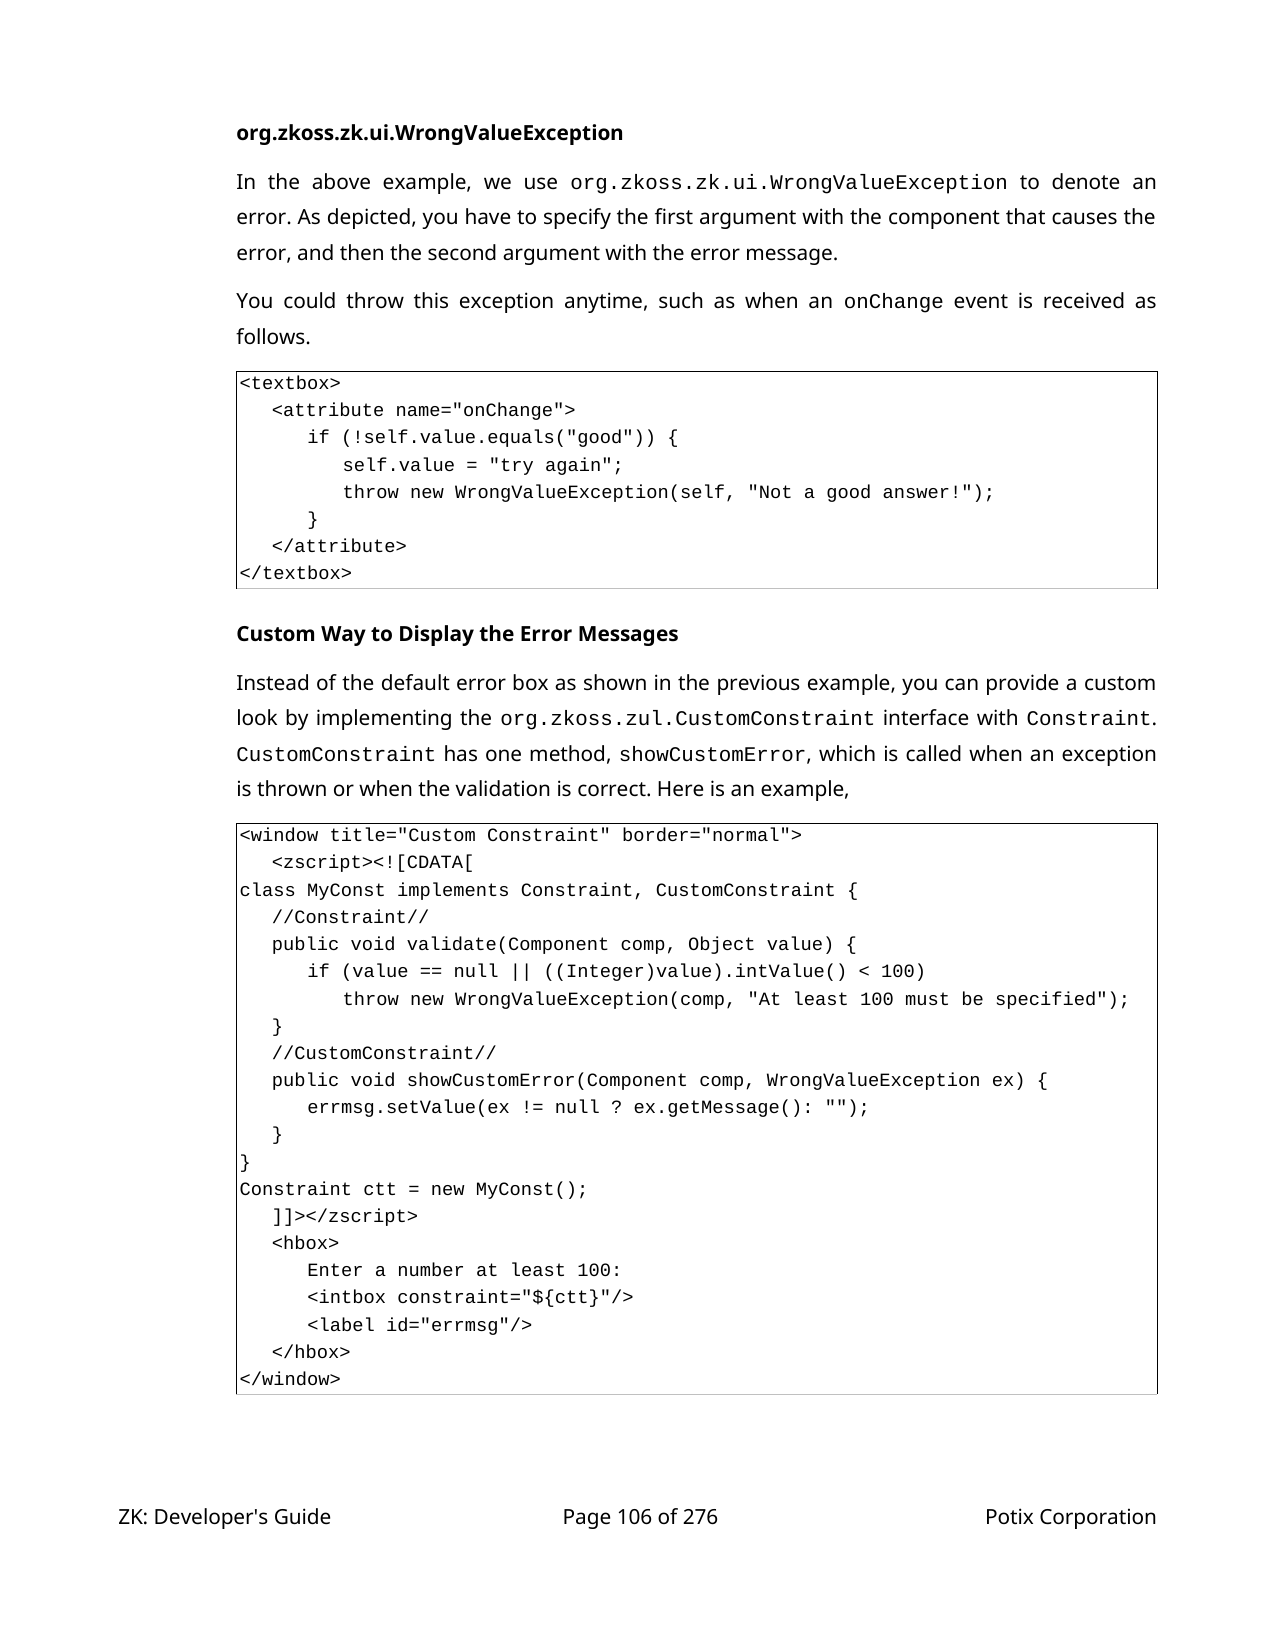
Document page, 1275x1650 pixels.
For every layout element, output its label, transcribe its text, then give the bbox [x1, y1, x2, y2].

text <attribute name="onChange"> [237, 398, 1157, 422]
text <hbox> [237, 1231, 1157, 1255]
text <label id="errmsg"/> [237, 1313, 1157, 1337]
text if (!self.value.equals("good")) { [237, 425, 1157, 449]
text public void showCustomError(Component comp, WrongValueException ex) { [237, 1068, 1157, 1092]
text <textbox> [237, 372, 1157, 395]
text errmsg.setValue(ex != null ? ex.getMessage(): ""); [237, 1095, 1157, 1119]
subtitle org.zkoss.zk.ui.WrongValueException [236, 118, 1157, 146]
text Enter a number at least 100: [237, 1258, 1157, 1282]
text <window title="Custom Constraint" border="normal"> [237, 824, 1157, 847]
text } [237, 507, 1157, 531]
text //CustomConstraint// [237, 1041, 1157, 1065]
text if (value == null || ((Integer)value).intValue() < 100) [237, 959, 1157, 983]
text Instead of the default error box as shown in the previous example, you can provide a custom look by implementing the org.zkoss.zul.CustomConstraint interface with Constraint. CustomConstraint has one method, showCustomError, which is called when an exception is thrown or when the validation is correct. Here is an example, [236, 668, 1157, 803]
text public void validate(Component comp, Object value) { [237, 932, 1157, 956]
text <zscript><![CDATA[ [237, 850, 1157, 875]
text ]]></zscript> [237, 1204, 1157, 1228]
text </textbox> [237, 561, 1157, 588]
text } [237, 1013, 1157, 1038]
text <intbox constraint="${ctt}"/> [237, 1285, 1157, 1310]
text } [237, 1122, 1157, 1147]
text </window> [237, 1367, 1157, 1394]
text </hbox> [237, 1340, 1157, 1364]
text </attribute> [237, 534, 1157, 558]
subtitle Custom Way to Display the Error Messages [236, 619, 1157, 647]
text You could throw this exception anytime, such as when an onChange event is received as follows. [236, 287, 1157, 350]
text //Constraint// [237, 905, 1157, 929]
text class MyConst implements Constraint, CustomConstraint { [237, 878, 1157, 902]
text In the above example, we use org.zkoss.zk.ui.WrongValueException to denote an error. As depicted, you have to specify the first argument with the component that causes the error, and then the second argument with the error message. [236, 167, 1157, 266]
text self.value = "try again"; [237, 452, 1157, 477]
text } [237, 1149, 1157, 1174]
text throw new WrongValueException(comp, "At least 100 must be specified"); [237, 986, 1157, 1011]
text Constraint ctt = new MyConst(); [237, 1177, 1157, 1201]
text throw new WrongValueException(self, "Not a good answer!"); [237, 480, 1157, 504]
